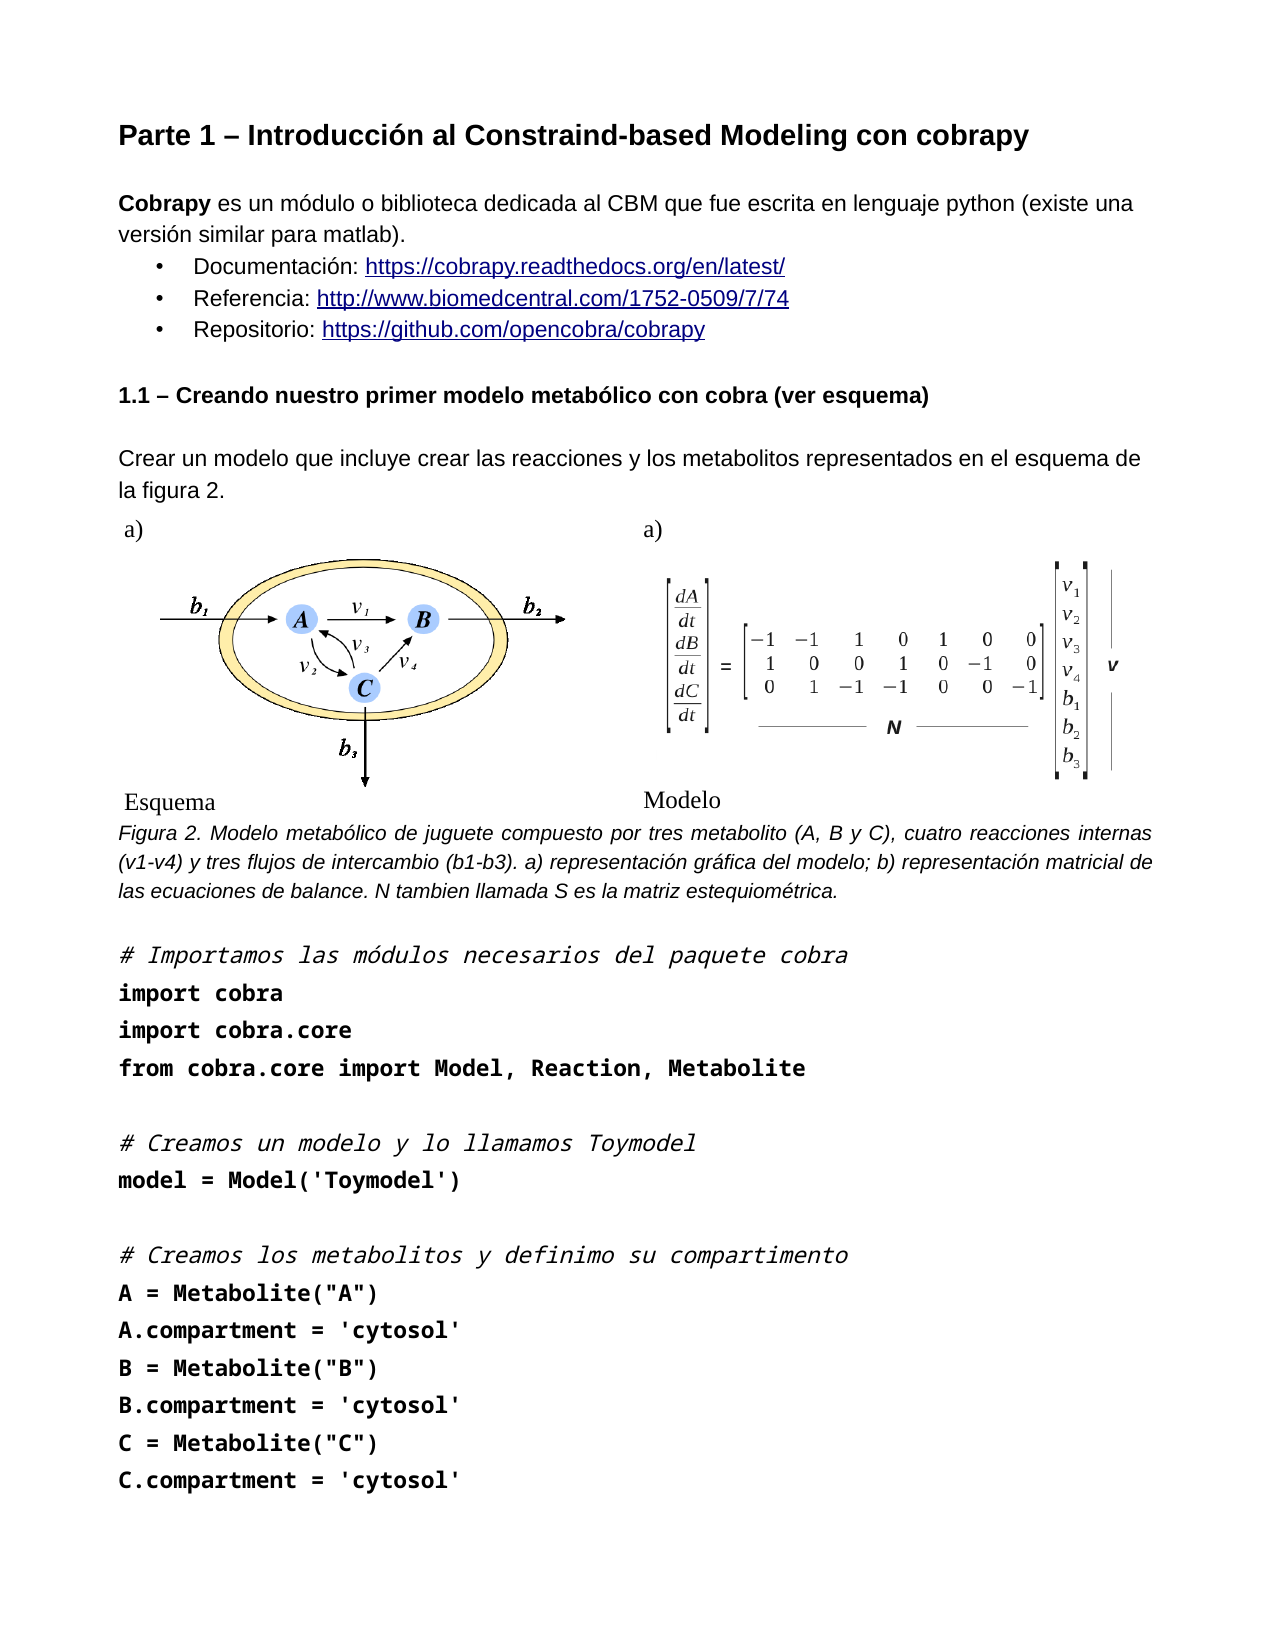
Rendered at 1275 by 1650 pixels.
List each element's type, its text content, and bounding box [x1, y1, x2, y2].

text Figura 2. Modelo metabólico de juguete compuesto por tres metabolito (A, B y C), cuatro reacciones internas (v1-v4) y tres flujos de intercambio (b1-b3). a) representación gráfica del modelo; b) representación matricial de las ecuaciones de balance. N tambien llamada S es la matriz estequiométrica. [118, 821, 1157, 903]
text import cobra.core [118, 1014, 1157, 1045]
text 1.1 – Creando nuestro primer modelo metabólico con cobra (ver esquema) [118, 382, 1157, 408]
text Cobrapy es un módulo o biblioteca dedicada al CBM que fue escrita en lenguaje python (existe una versión similar para matlab). [118, 190, 1157, 248]
text B.compartment = 'cytosol' [118, 1389, 1157, 1420]
text A = Metabolite("A") [118, 1277, 1157, 1308]
table_header a) Modelo [638, 509, 1157, 821]
text Crear un modelo que incluye crear las reacciones y los metabolitos representados en el esquema de la figura 2. [118, 445, 1157, 503]
list Referencia: http://www.biomedcentral.com/1752-0509/7/74 [156, 284, 1157, 311]
text Parte 1 – Introducción al Constraind-based Modeling con cobrapy [118, 118, 1157, 152]
table_header a) Esquema [118, 509, 637, 821]
text C.compartment = 'cytosol' [118, 1464, 1157, 1495]
picture [656, 551, 1128, 786]
picture [159, 559, 566, 787]
text B = Metabolite("B") [118, 1352, 1157, 1383]
text import cobra [118, 977, 1157, 1008]
text model = Model('Toymodel') [118, 1164, 1157, 1195]
text # Importamos las módulos necesarios del paquete cobra [118, 939, 1157, 970]
text C = Metabolite("C") [118, 1427, 1157, 1458]
text from cobra.core import Model, Reaction, Metabolite [118, 1052, 1157, 1083]
text A.compartment = 'cytosol' [118, 1314, 1157, 1345]
text # Creamos los metabolitos y definimo su compartimento [118, 1239, 1157, 1270]
text # Creamos un modelo y lo llamamos Toymodel [118, 1127, 1157, 1158]
list Documentación: https://cobrapy.readthedocs.org/en/latest/ [156, 253, 1157, 279]
list Repositorio: https://github.com/opencobra/cobrapy [156, 316, 1157, 342]
